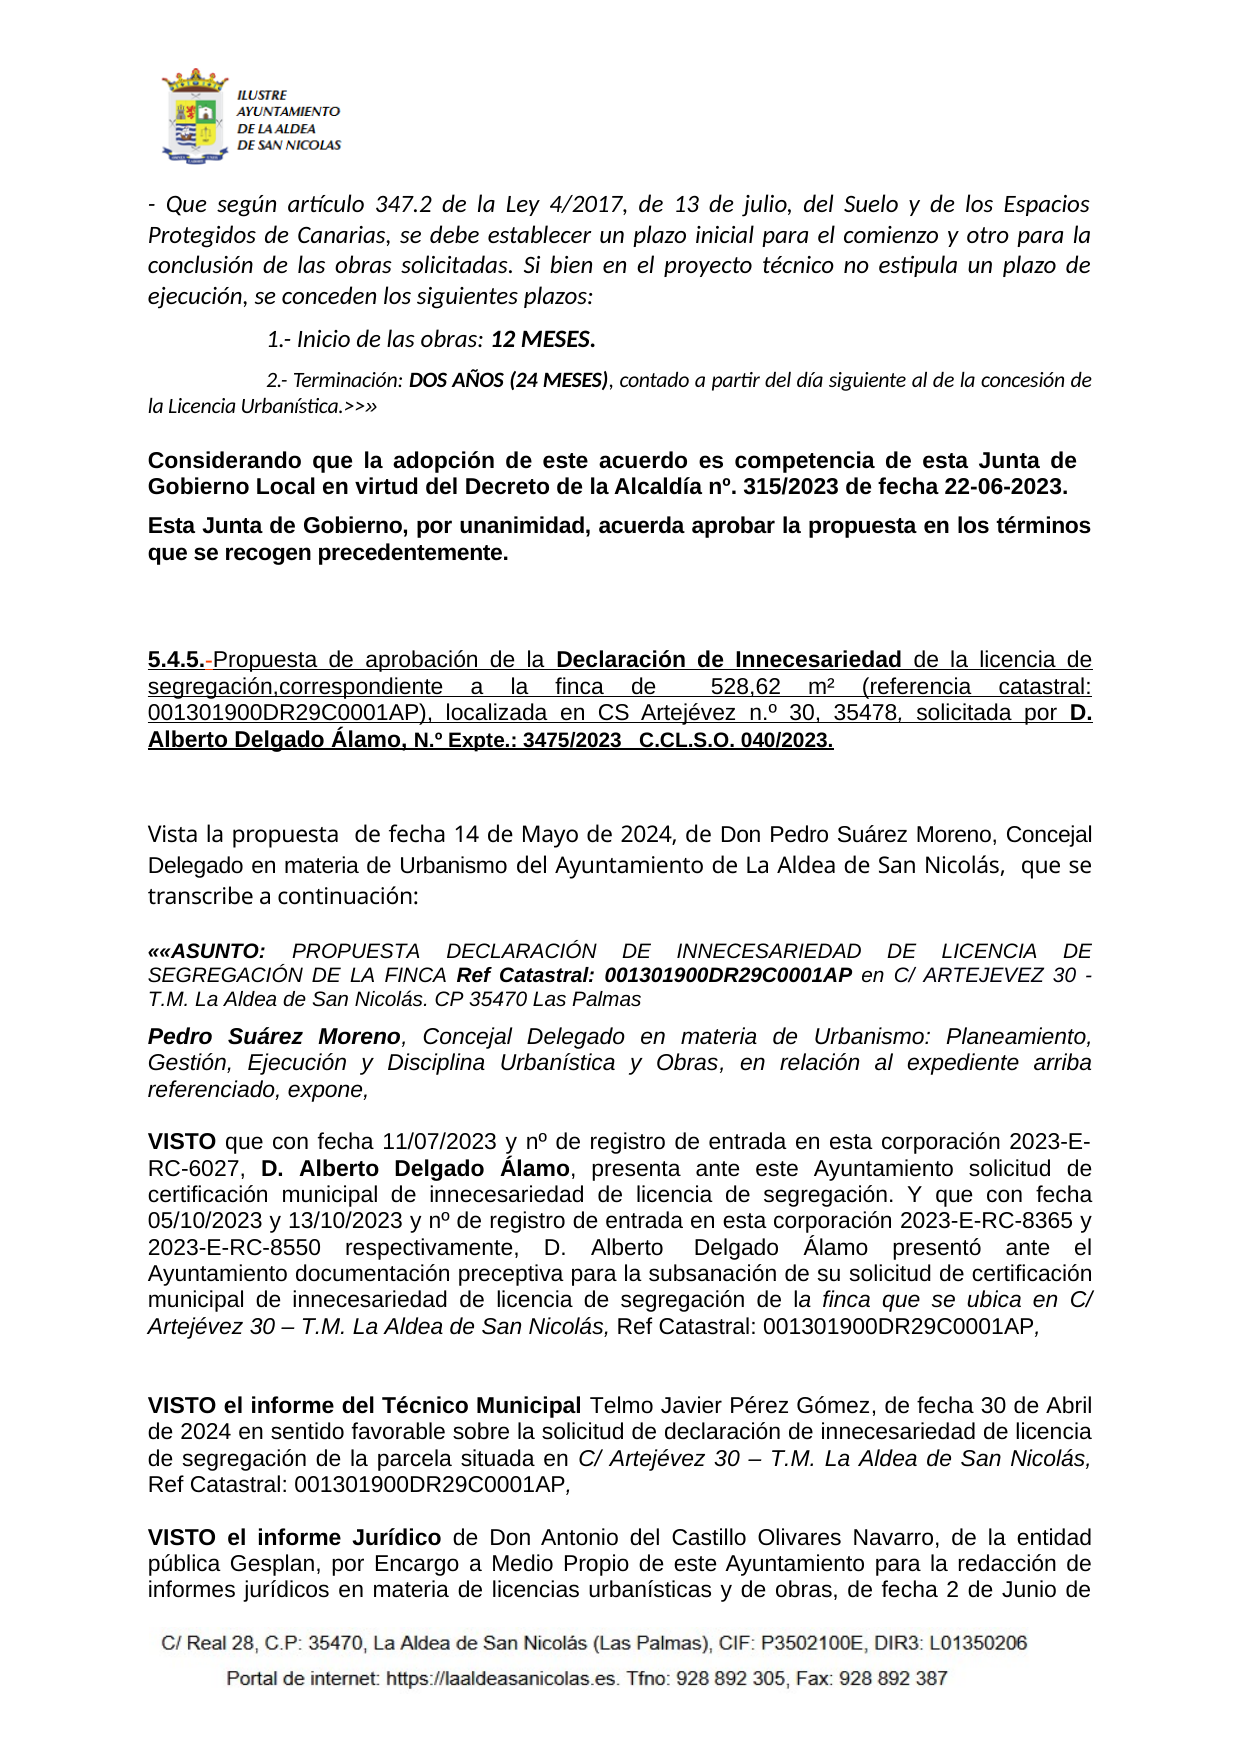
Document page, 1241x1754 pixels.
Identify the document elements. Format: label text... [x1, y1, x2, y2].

picture [149, 1627, 1034, 1694]
text VISTO el informe Jurídico de Don Antonio del Castillo Olivares Navarro, de la entidad pública Gesplan, por Encargo a Medio Propio de este Ayuntamiento para la redacción de informes jurídicos en materia de licencias urbanísticas y de obras, de fecha 2 de Junio de [148, 1523, 1093, 1603]
text segregación,correspondiente a la finca de 528,62 m² (referencia catastral: 001301900DR29C0001AP), localizada en CS Artejévez n.º 30, 35478, solicitada por D. [148, 670, 1093, 722]
text VISTO el informe del Técnico Municipal Telmo Javier Pérez Gómez, de fecha 30 de Abril de 2024 en sentido favorable sobre la solicitud de declaración de innecesariedad de licencia de segregación de la parcela situada en C/ Artejévez 30 – T.M. La Aldea de San Nicolás, Ref Catastral: 001301900DR29C0001AP, [148, 1392, 1093, 1497]
picture [148, 60, 357, 172]
text Alberto Delgado Álamo, N.º Expte.: 3475/2023 C.CL.S.O. 040/2023. [148, 723, 1093, 752]
text Considerando que la adopción de este acuerdo es competencia de esta Junta de Gobierno Local en virtud del Decreto de la Alcaldía nº. 315/2023 de fecha 22-06-2023. [148, 447, 1078, 500]
text VISTO que con fecha 11/07/2023 y nº de registro de entrada en esta corporación 2023-E- RC-6027, D. Alberto Delgado Álamo, presenta ante este Ayuntamiento solicitud de certificación municipal de innecesariedad de licencia de segregación. Y que con fecha 05/10/2023 y 13/10/2023 y nº de registro de entrada en esta corporación 2023-E-RC-8365 y 2023-E-RC-8550 respectivamente, D. Alberto Delgado Álamo presentó ante el Ayuntamiento documentación preceptiva para la subsanación de su solicitud de certificación municipal de innecesariedad de licencia de segregación de la finca que se ubica en C/ Artejévez 30 – T.M. La Aldea de San Nicolás, Ref Catastral: 001301900DR29C0001AP, [148, 1128, 1093, 1339]
text Esta Junta de Gobierno, por unanimidad, acuerda aprobar la propuesta en los términos que se recogen precedentemente. [148, 512, 1093, 565]
text ««ASUNTO: PROPUESTA DECLARACIÓN DE INNECESARIEDAD DE LICENCIA DE SEGREGACIÓN DE LA FINCA Ref Catastral: 001301900DR29C0001AP en C/ ARTEJEVEZ 30 - T.M. La Aldea de San Nicolás. CP 35470 Las Palmas [148, 939, 1093, 1011]
text Pedro Suárez Moreno, Concejal Delegado en materia de Urbanismo: Planeamiento, Gestión, Ejecución y Disciplina Urbanística y Obras, en relación al expediente arriba referenciado, expone, [148, 1023, 1093, 1102]
text 2.- Terminación: DOS AÑOS (24 MESES), contado a partir del día siguiente al de la concesión de la Licencia Urbanística.>>» [148, 366, 1093, 419]
text - Que según artículo 347.2 de la Ley 4/2017, de 13 de julio, del Suelo y de los Espacios Protegidos de Canarias, se debe establecer un plazo inicial para el comienzo y otro para la conclusión de las obras solicitadas. Si bien en el proyecto técnico no estipula un plazo de ejecución, se conceden los siguientes plazos: [148, 188, 1093, 311]
text Vista la propuesta de fecha 14 de Mayo de 2024, de Don Pedro Suárez Moreno, Concejal Delegado en materia de Urbanismo del Ayuntamiento de La Aldea de San Nicolás, que se transcribe a continuación: [148, 818, 1093, 912]
text 5.4.5.-Propuesta de aprobación de la Declaración de Innecesariedad de la licencia de [148, 646, 1093, 669]
text 1.- Inicio de las obras: 12 MESES. [148, 323, 1093, 353]
